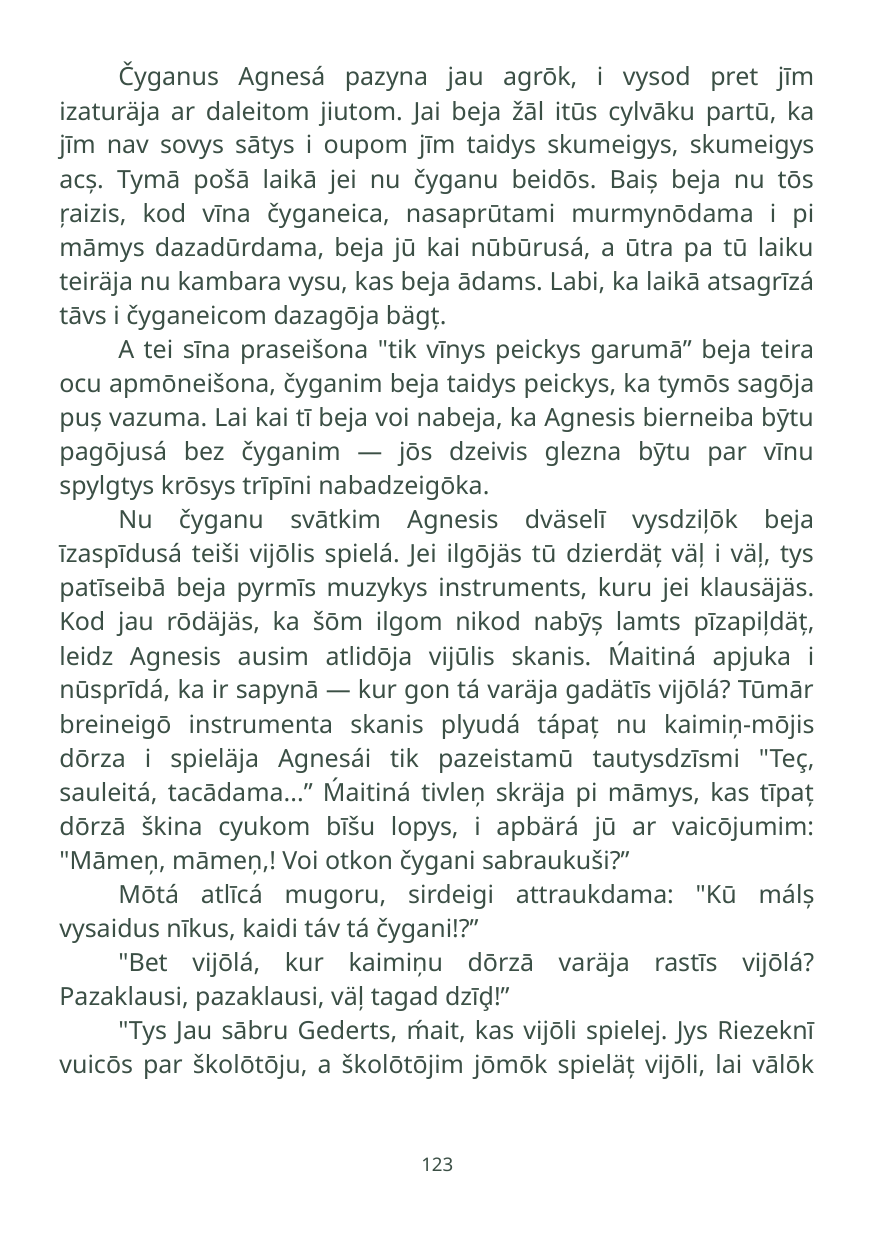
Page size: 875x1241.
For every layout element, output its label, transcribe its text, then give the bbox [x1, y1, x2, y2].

text Nu čyganu svātkim Agnesis dväselī vysdziļōk beja īzaspīdusá teiši vijōlis spielá. Jei ilgōjäs tū dzierdäț väļ i väļ, tys patīseibā beja pyrmīs muzykys instruments, kuru jei klausäjäs. Kod jau rōdäjäs, ka šōm ilgom nikod nabȳș lamts pīzapiļdäț, leidz Agnesis ausim atlidōja vijūlis skanis. Ḿaitiná apjuka i nūsprīdá, ka ir sapynā — kur gon tá varäja gadätīs vijōlá? Tūmār breineigō instrumenta skanis plyudá tápaț nu kaimiņ-mōjis dōrza i spieläja Agnesái tik pazeistamū tautysdzīsmi "Teç, sauleitá, tacādama...” Ḿaitiná tivleņ skräja pi māmys, kas tīpaț dōrzā škina cyukom bīšu lopys, i apbärá jū ar vaicōjumim: "Māmeņ, māmeņ,! Voi otkon čygani sabraukuši?” [59, 502, 815, 877]
text A tei sīna praseišona "tik vīnys peickys garumā” beja teira ocu apmōneišona, čyganim beja taidys peickys, ka tymōs sagōja puș vazuma. Lai kai tī beja voi nabeja, ka Agnesis bierneiba bȳtu pagōjusá bez čyganim — jōs dzeivis glezna bȳtu par vīnu spylgtys krōsys trīpīni nabadzeigōka. [59, 332, 815, 502]
text "Bet vijōlá, kur kaimiņu dōrzā varäja rastīs vijōlá? Pazaklausi, pazaklausi, väļ tagad dzīḑ!” [59, 945, 815, 1013]
text "Tys Jau sābru Gederts, ḿait, kas vijōli spielej. Jys Riezeknī vuicōs par školōtōju, a školōtōjim jōmōk spieläț vijōli, lai vālōk [59, 1013, 815, 1081]
text Mōtá atlīcá mugoru, sirdeigi attraukdama: "Kū málș vysaidus nīkus, kaidi táv tá čygani!?” [59, 877, 815, 945]
text Čyganus Agnesá pazyna jau agrōk, i vysod pret jīm izaturäja ar daleitom jiutom. Jai beja žāl itūs cylvāku partū, ka jīm nav sovys sātys i oupom jīm taidys skumeigys, skumeigys acș. Tymā pošā laikā jei nu čyganu beidōs. Baiș beja nu tōs ŗaizis, kod vīna čyganeica, nasaprūtami murmynōdama i pi māmys dazadūrdama, beja jū kai nūbūrusá, a ūtra pa tū laiku teiräja nu kambara vysu, kas beja ādams. Labi, ka laikā atsagrīzá tāvs i čyganeicom dazagōja bägț. [59, 59, 815, 332]
